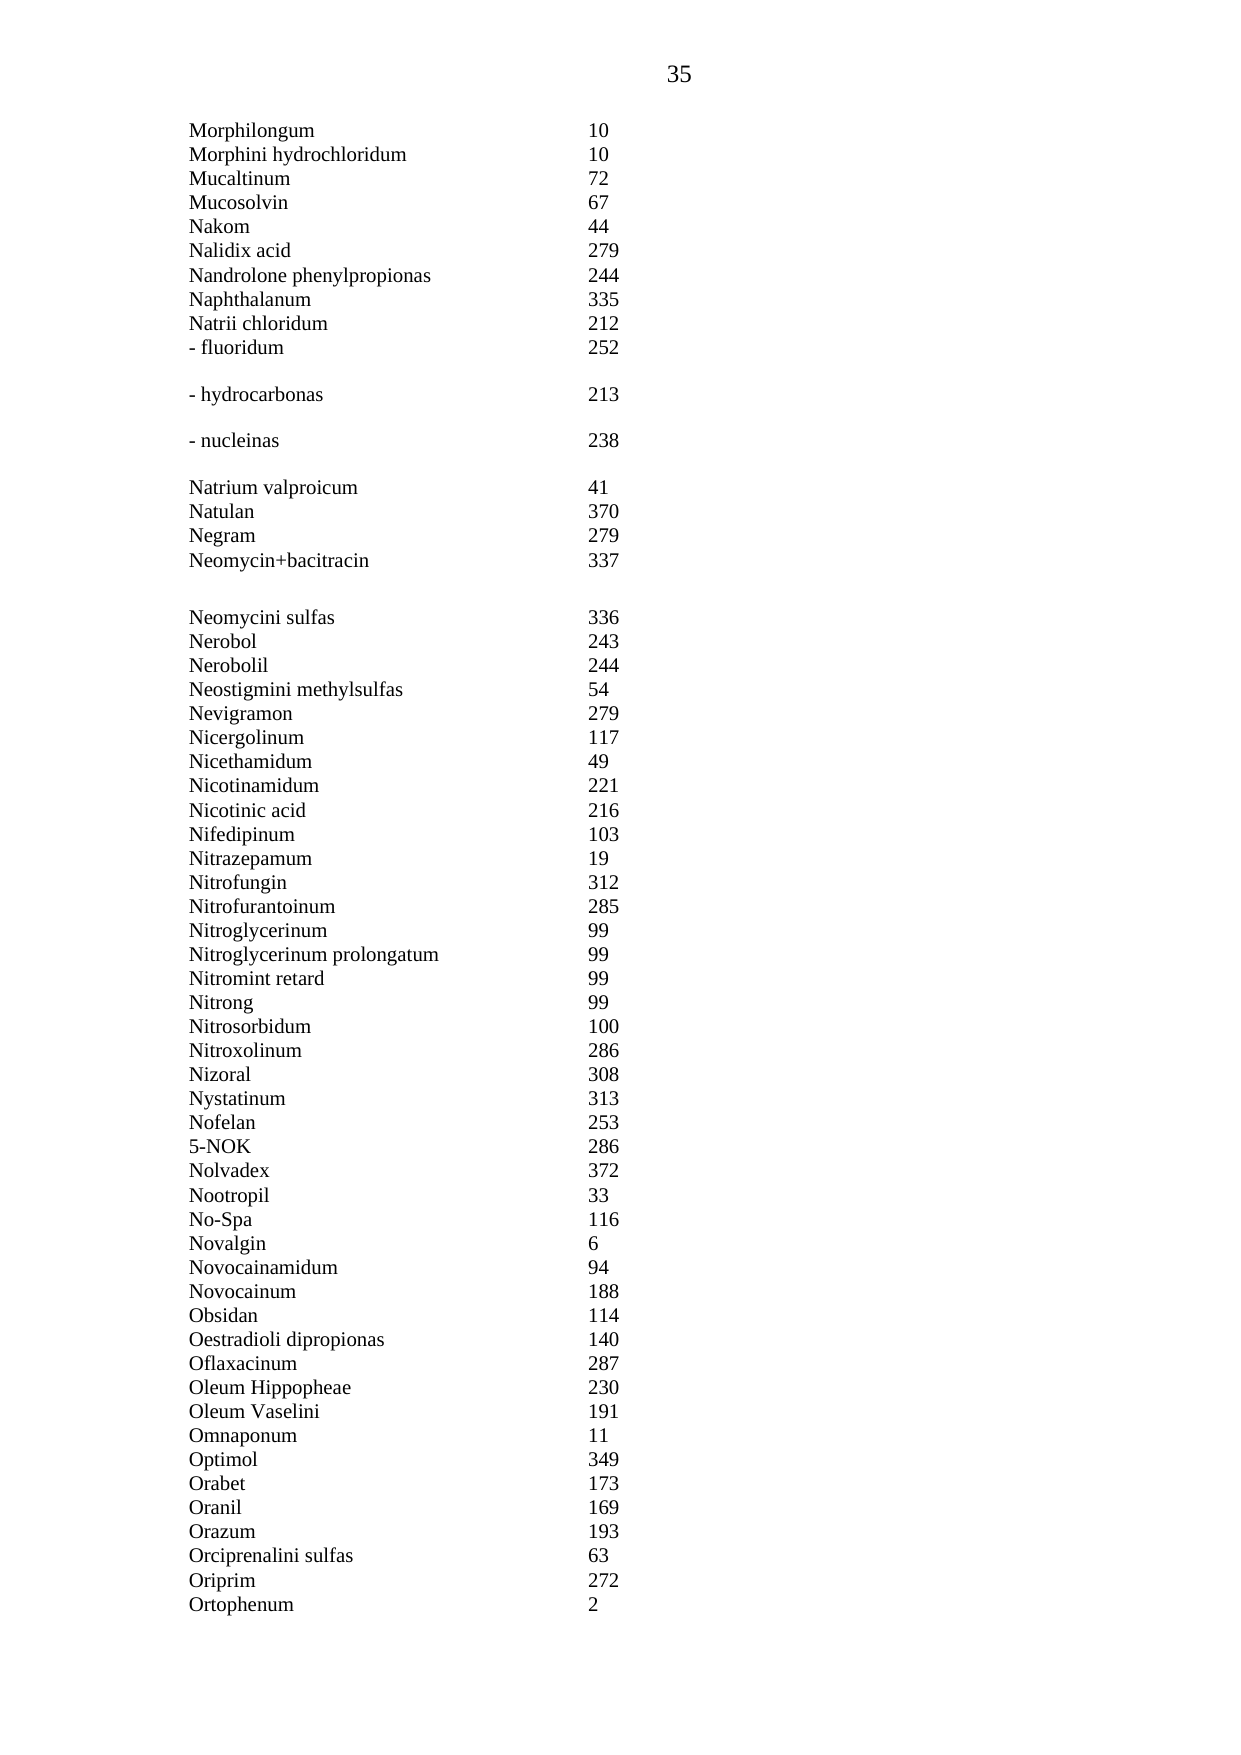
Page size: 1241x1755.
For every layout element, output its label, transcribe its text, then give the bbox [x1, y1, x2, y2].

table_cell 116 [577, 1207, 1181, 1231]
table_cell Nitromint retard [177, 966, 577, 990]
table_cell Neostigmini methylsulfas [177, 677, 577, 701]
table_cell Oestradioli dipropionas [177, 1327, 577, 1351]
table_cell Nolvadex [177, 1159, 577, 1182]
table_cell Omnaponum [177, 1423, 577, 1447]
table_cell Neomycini sulfas [177, 605, 577, 629]
table_cell Oleum Vaselini [177, 1399, 577, 1423]
table_cell 54 [577, 677, 1181, 701]
table_cell 238 [577, 429, 1181, 475]
table_cell Nicotinamidum [177, 774, 577, 797]
table_cell 243 [577, 629, 1181, 653]
table_cell Natrium valproicum [177, 475, 577, 499]
table_cell 285 [577, 894, 1181, 918]
table_cell Nerobolil [177, 653, 577, 677]
table_cell Naphthalanum [177, 287, 577, 311]
table_cell 216 [577, 798, 1181, 822]
table_cell 140 [577, 1327, 1181, 1351]
table_cell 99 [577, 990, 1181, 1014]
table_cell Oranil [177, 1495, 577, 1519]
table_cell Negram [177, 524, 577, 547]
table_cell Nitrong [177, 990, 577, 1014]
table_cell 99 [577, 918, 1181, 942]
table_cell 99 [577, 942, 1181, 966]
table_cell Nalidix acid [177, 239, 577, 262]
table_cell Natulan [177, 499, 577, 523]
table_cell 11 [577, 1423, 1181, 1447]
table_cell 169 [577, 1495, 1181, 1519]
table_cell Nofelan [177, 1110, 577, 1134]
table_cell Nicethamidum [177, 749, 577, 773]
table_cell Nakom [177, 214, 577, 238]
table_cell 213 [577, 382, 1181, 428]
table_cell 2 [577, 1592, 1181, 1616]
table_cell Nicotinic acid [177, 798, 577, 822]
table_cell Nootropil [177, 1183, 577, 1207]
table_cell 212 [577, 311, 1181, 335]
table_cell - nucleinas [177, 429, 577, 475]
table_cell 286 [577, 1134, 1181, 1158]
table_cell Nystatinum [177, 1086, 577, 1110]
table_cell 6 [577, 1231, 1181, 1255]
table_cell Orazum [177, 1519, 577, 1543]
table_cell 103 [577, 822, 1181, 846]
table_cell Novalgin [177, 1231, 577, 1255]
table_cell Orabet [177, 1471, 577, 1495]
table_cell 191 [577, 1399, 1181, 1423]
table_cell Nifedipinum [177, 822, 577, 846]
table_cell 312 [577, 870, 1181, 894]
table_cell 286 [577, 1038, 1181, 1062]
table_cell 230 [577, 1375, 1181, 1399]
table_cell 94 [577, 1255, 1181, 1279]
table_cell 100 [577, 1014, 1181, 1038]
table_cell Nitrosorbidum [177, 1014, 577, 1038]
table_cell 41 [577, 475, 1181, 499]
table_cell 287 [577, 1351, 1181, 1375]
table_cell 10 [577, 118, 1181, 142]
table_cell Nandrolone phenylpropionas [177, 263, 577, 287]
table_cell Neomycin+bacitracin [177, 548, 577, 605]
table_cell 337 [577, 548, 1181, 605]
table_cell Nitrazepamum [177, 846, 577, 870]
table_cell 72 [577, 166, 1181, 190]
table_cell Mucaltinum [177, 166, 577, 190]
table_cell Ortophenum [177, 1592, 577, 1616]
table_cell 5-NOK [177, 1134, 577, 1158]
table_cell Orciprenalini sulfas [177, 1544, 577, 1567]
table_cell 173 [577, 1471, 1181, 1495]
table_cell Oleum Hippopheae [177, 1375, 577, 1399]
table_cell - hydrocarbonas [177, 382, 577, 428]
table_cell 313 [577, 1086, 1181, 1110]
table_cell Mucosolvin [177, 190, 577, 214]
table_cell 244 [577, 263, 1181, 287]
table_cell 308 [577, 1062, 1181, 1086]
table_cell 279 [577, 239, 1181, 262]
table_cell 349 [577, 1447, 1181, 1471]
table_cell Optimol [177, 1447, 577, 1471]
table_cell 44 [577, 214, 1181, 238]
table_cell Nerobol [177, 629, 577, 653]
table_cell 33 [577, 1183, 1181, 1207]
table_cell 279 [577, 524, 1181, 547]
table_cell Obsidan [177, 1303, 577, 1327]
table_cell Nitrofurantoinum [177, 894, 577, 918]
table_cell Morphini hydrochloridum [177, 142, 577, 166]
table_cell 370 [577, 499, 1181, 523]
table_cell 49 [577, 749, 1181, 773]
table_cell 114 [577, 1303, 1181, 1327]
table_cell Nitroglycerinum [177, 918, 577, 942]
table_cell Novocainum [177, 1279, 577, 1303]
table_cell Novocainamidum [177, 1255, 577, 1279]
table_cell 372 [577, 1159, 1181, 1182]
table_cell 272 [577, 1568, 1181, 1592]
table_cell - fluoridum [177, 335, 577, 382]
table_cell 253 [577, 1110, 1181, 1134]
table_cell Nizoral [177, 1062, 577, 1086]
table_cell 336 [577, 605, 1181, 629]
table_cell 117 [577, 725, 1181, 749]
table_cell 279 [577, 701, 1181, 725]
table_cell 335 [577, 287, 1181, 311]
table_cell Nitroglycerinum prolongatum [177, 942, 577, 966]
table_cell 188 [577, 1279, 1181, 1303]
table_cell 10 [577, 142, 1181, 166]
table_cell Oriprim [177, 1568, 577, 1592]
table_cell 252 [577, 335, 1181, 382]
table_cell No-Spa [177, 1207, 577, 1231]
table_cell Nitrofungin [177, 870, 577, 894]
table_cell Natrii chloridum [177, 311, 577, 335]
table_cell 244 [577, 653, 1181, 677]
table_cell Nicergolinum [177, 725, 577, 749]
table_cell 19 [577, 846, 1181, 870]
table_cell 67 [577, 190, 1181, 214]
table_cell 193 [577, 1519, 1181, 1543]
table_cell 99 [577, 966, 1181, 990]
table_cell Oflaxacinum [177, 1351, 577, 1375]
table_cell 63 [577, 1544, 1181, 1567]
table_cell 221 [577, 774, 1181, 797]
table_cell Nevigramon [177, 701, 577, 725]
table_cell Morphilongum [177, 118, 577, 142]
table_cell Nitroxolinum [177, 1038, 577, 1062]
